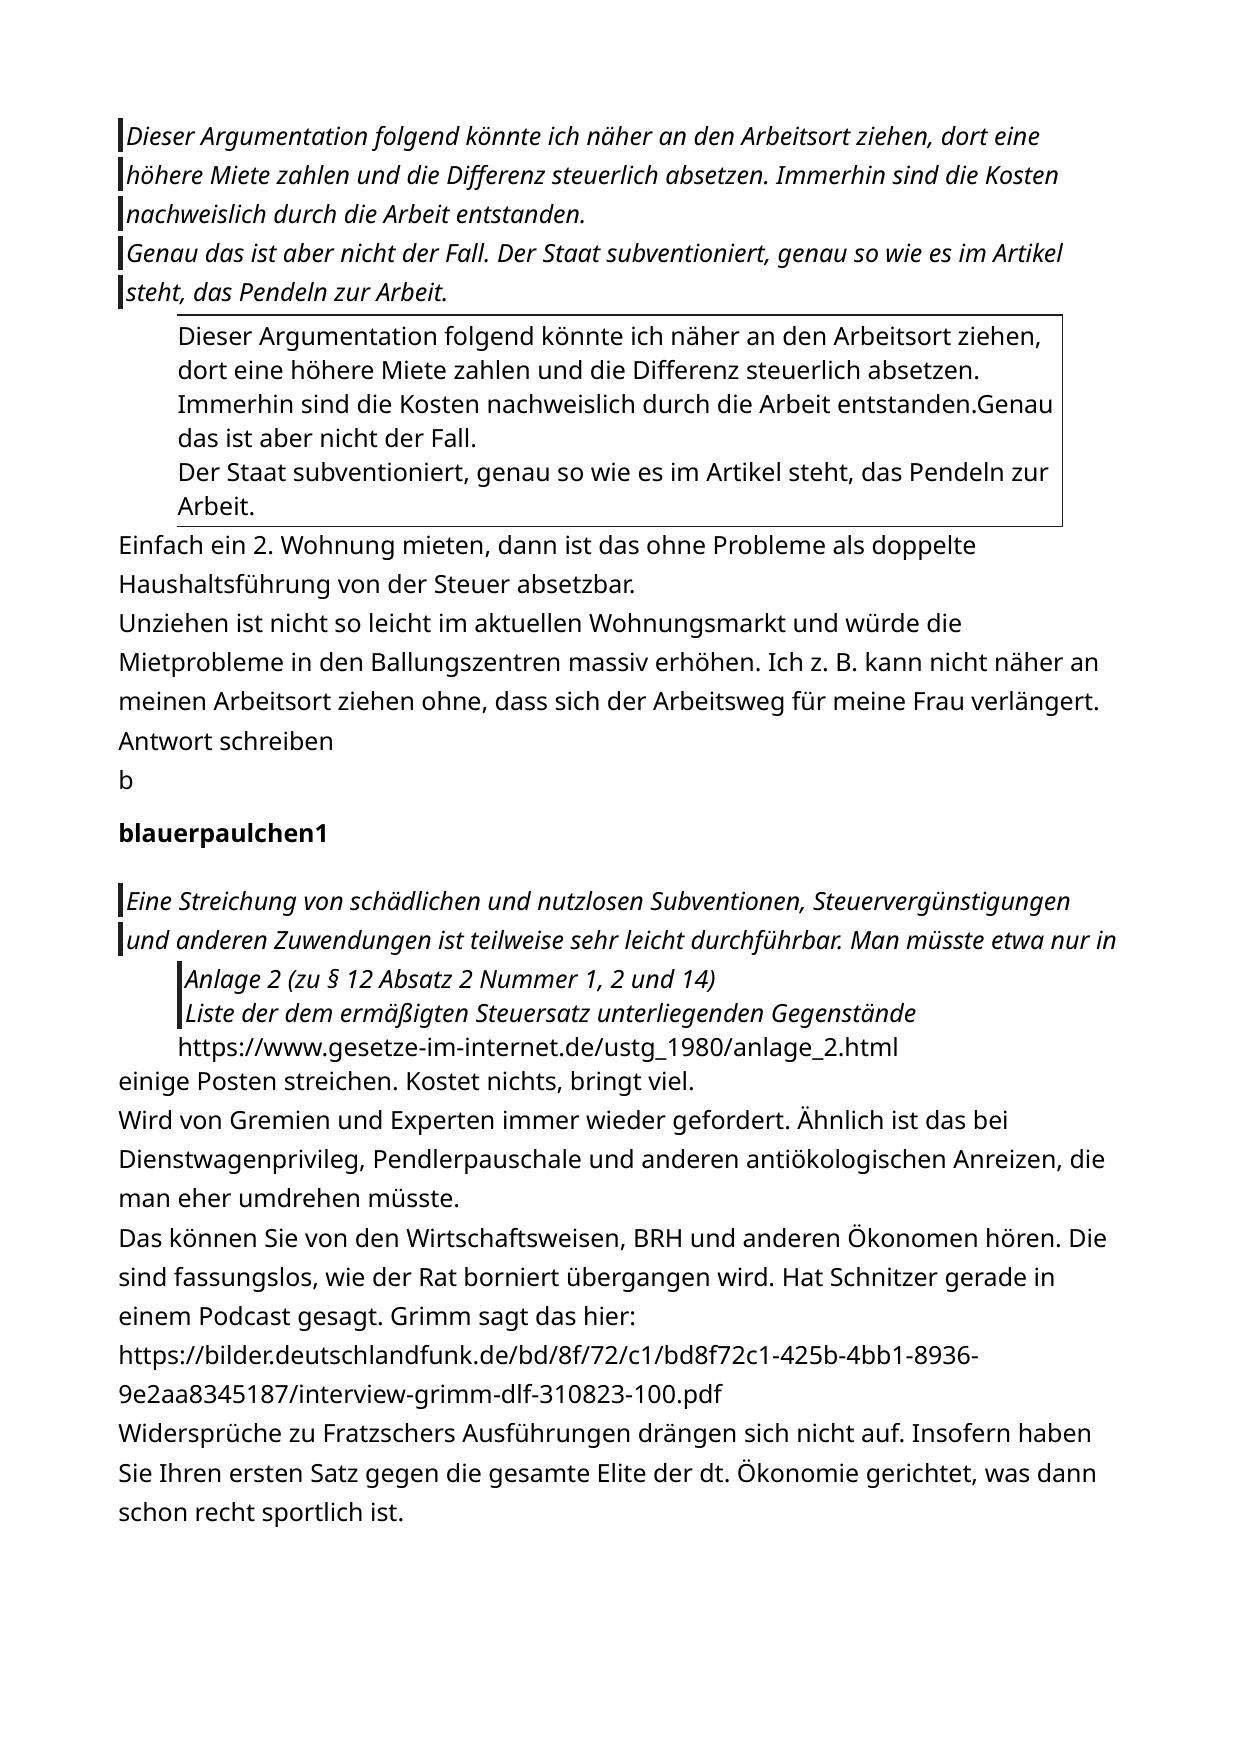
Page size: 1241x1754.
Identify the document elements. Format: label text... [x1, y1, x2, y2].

subtitle blauerpaulchen1 [118, 816, 1122, 850]
text Genau das ist aber nicht der Fall. Der Staat subventioniert, genau so wie es im Artikel steht, das Pendeln zur Arbeit. [118, 236, 1122, 309]
text Wird von Gremien und Experten immer wieder gefordert. Ähnlich ist das bei Dienstwagenprivileg, Pendlerpauschale und anderen antiökologischen Anreizen, die man eher umdrehen müsste. [118, 1103, 1122, 1215]
text Dieser Argumentation folgend könnte ich näher an den Arbeitsort ziehen, dort eine höhere Miete zahlen und die Differenz steuerlich absetzen. Immerhin sind die Kosten nachweislich durch die Arbeit entstanden. [118, 118, 1122, 231]
text Der Staat subventioniert, genau so wie es im Artikel steht, das Pendeln zur Arbeit. [177, 450, 1062, 526]
text Das können Sie von den Wirtschaftsweisen, BRH und anderen Ökonomen hören. Die sind fassungslos, wie der Rat borniert übergangen wird. Hat Schnitzer gerade in einem Podcast gesagt. Grimm sagt das hier: [118, 1220, 1122, 1333]
text Anlage 2 (zu § 12 Absatz 2 Nummer 1, 2 und 14) [182, 961, 1063, 996]
text Einfach ein 2. Wohnung mieten, dann ist das ohne Probleme als doppelte Haushaltsführung von der Steuer absetzbar. [118, 527, 1122, 601]
text https://www.gesetze-im-internet.de/ustg_1980/anlage_2.html [177, 1029, 1063, 1064]
text einige Posten streichen. Kostet nichts, bringt viel. [118, 1064, 1122, 1098]
text Widersprüche zu Fratzschers Ausführungen drängen sich nicht auf. Insofern haben Sie Ihren ersten Satz gegen die gesamte Elite der dt. Ökonomie gerichtet, was dann schon recht sportlich ist. [118, 1416, 1122, 1528]
text https://bilder.deutschlandfunk.de/bd/8f/72/c1/bd8f72c1-425b-4bb1-8936-9e2aa8345187/interview-grimm-dlf-310823-100.pdf [118, 1338, 1122, 1411]
text Dieser Argumentation folgend könnte ich näher an den Arbeitsort ziehen, dort eine höhere Miete zahlen und die Differenz steuerlich absetzen. Immerhin sind die Kosten nachweislich durch die Arbeit entstanden.Genau das ist aber nicht der Fall. [177, 316, 1062, 450]
text Antwort schreiben [118, 723, 1122, 757]
text Eine Streichung von schädlichen und nutzlosen Subventionen, Steuervergünstigungen und anderen Zuwendungen ist teilweise sehr leicht durchführbar. Man müsste etwa nur in [118, 883, 1122, 956]
text Liste der dem ermäßigten Steuersatz unterliegenden Gegenstände [182, 996, 1063, 1029]
text b [118, 762, 1122, 796]
text Unziehen ist nicht so leicht im aktuellen Wohnungsmarkt und würde die Mietprobleme in den Ballungszentren massiv erhöhen. Ich z. B. kann nicht näher an meinen Arbeitsort ziehen ohne, dass sich der Arbeitsweg für meine Frau verlängert. [118, 606, 1122, 718]
